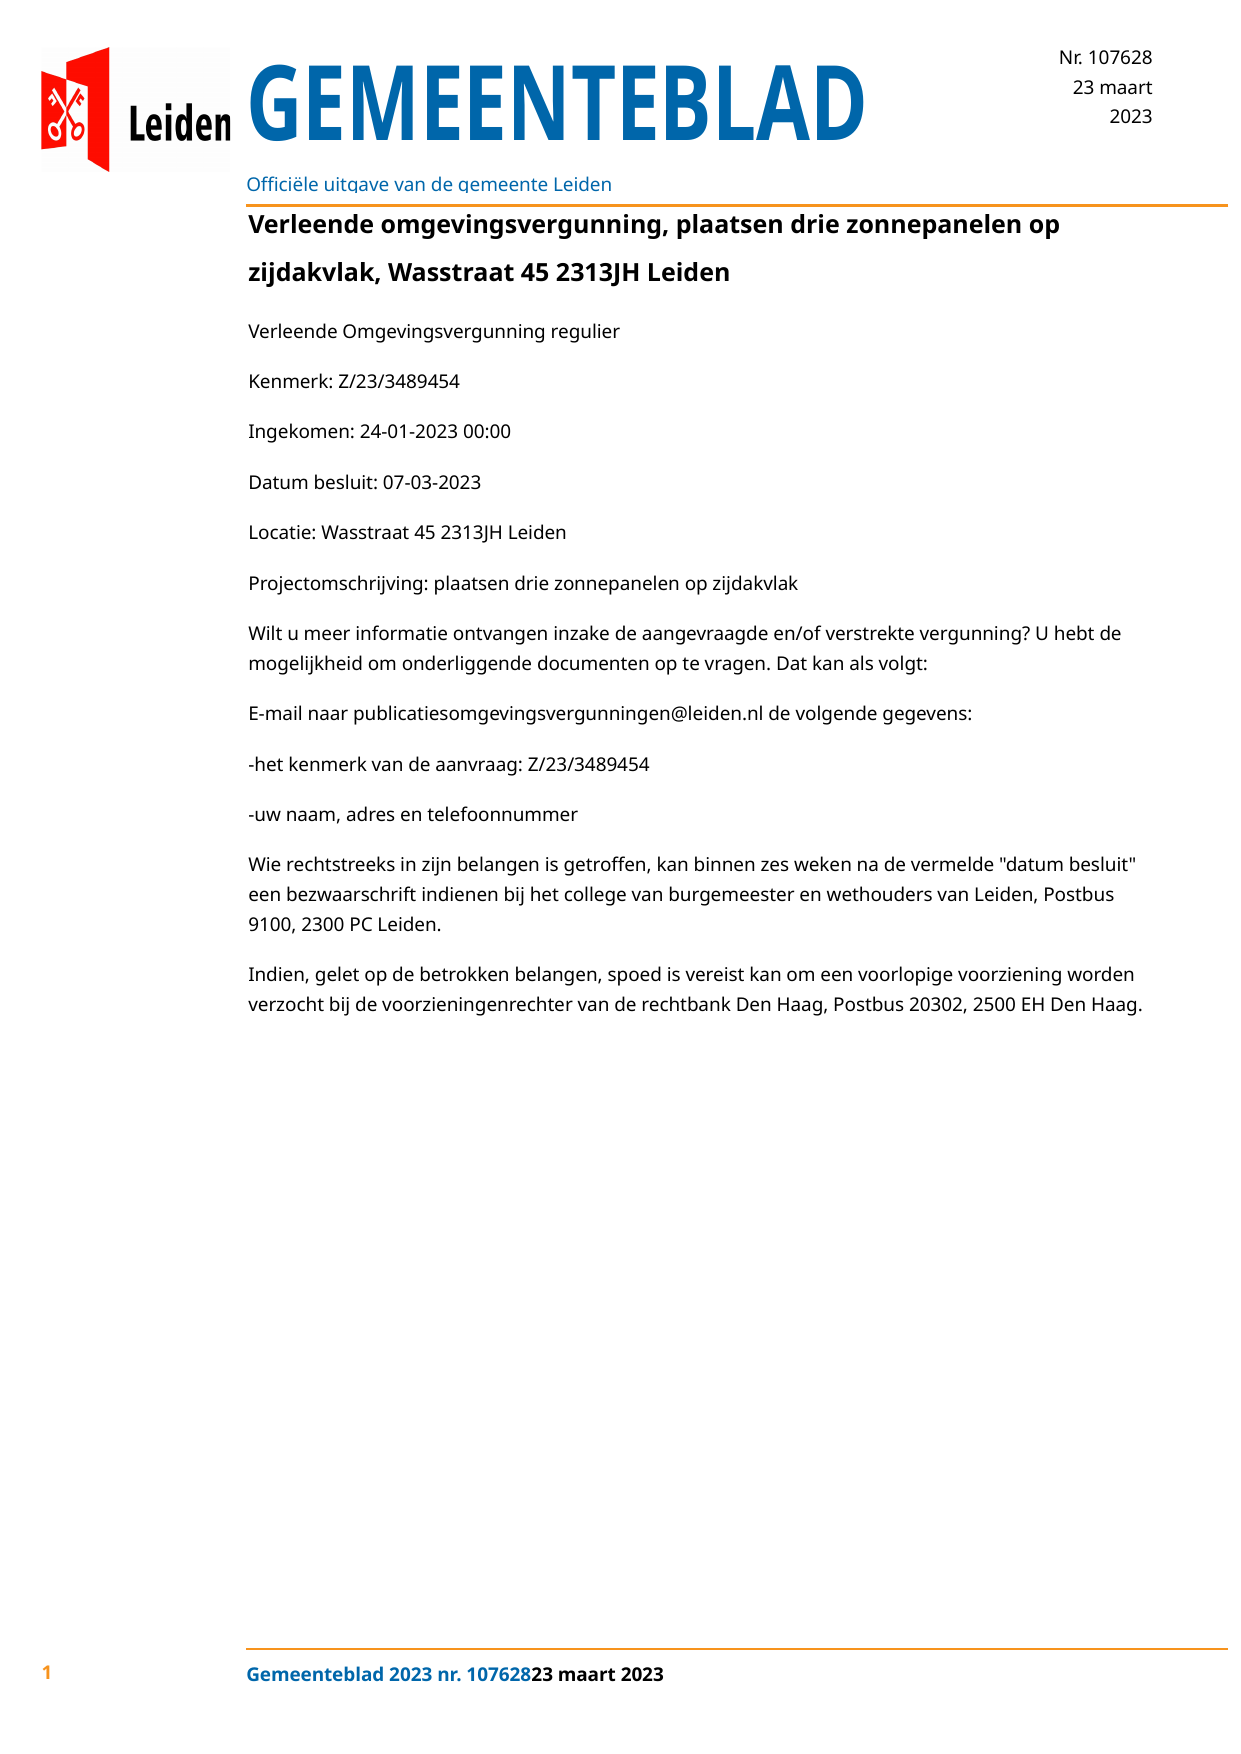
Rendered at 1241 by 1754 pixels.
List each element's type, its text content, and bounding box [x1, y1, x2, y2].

text Wilt u meer informatie ontvangen inzake de aangevraagde en/of verstrekte vergunning? U hebt de mogelijkheid om onderliggende documenten op te vragen. Dat kan als volgt: [248, 620, 1152, 676]
text Verleende Omgevingsvergunning regulier [248, 318, 1152, 344]
picture [41, 47, 231, 172]
text Projectomschrijving: plaatsen drie zonnepanelen op zijdakvlak [248, 570, 1152, 596]
text -het kenmerk van de aanvraag: Z/23/3489454 [248, 751, 1152, 777]
text Datum besluit: 07-03-2023 [248, 469, 1152, 495]
text -uw naam, adres en telefoonnummer [248, 801, 1152, 827]
text Kenmerk: Z/23/3489454 [248, 368, 1152, 394]
text Indien, gelet op de betrokken belangen, spoed is vereist kan om een voorlopige voorziening worden verzocht bij de voorzieningenrechter van de rechtbank Den Haag, Postbus 20302, 2500 EH Den Haag. [248, 961, 1152, 1017]
text E-mail naar publicatiesomgevingsvergunningen@leiden.nl de volgende gegevens: [248, 700, 1152, 726]
text Locatie: Wasstraat 45 2313JH Leiden [248, 519, 1152, 545]
text Verleende omgevingsvergunning, plaatsen drie zonnepanelen op zijdakvlak, Wasstraat 45 2313JH Leiden [248, 207, 1152, 288]
text Wie rechtstreeks in zijn belangen is getroffen, kan binnen zes weken na de vermelde "datum besluit" een bezwaarschrift indienen bij het college van burgemeester en wethouders van Leiden, Postbus 9100, 2300 PC Leiden. [248, 852, 1152, 937]
text Ingekomen: 24-01-2023 00:00 [248, 419, 1152, 444]
